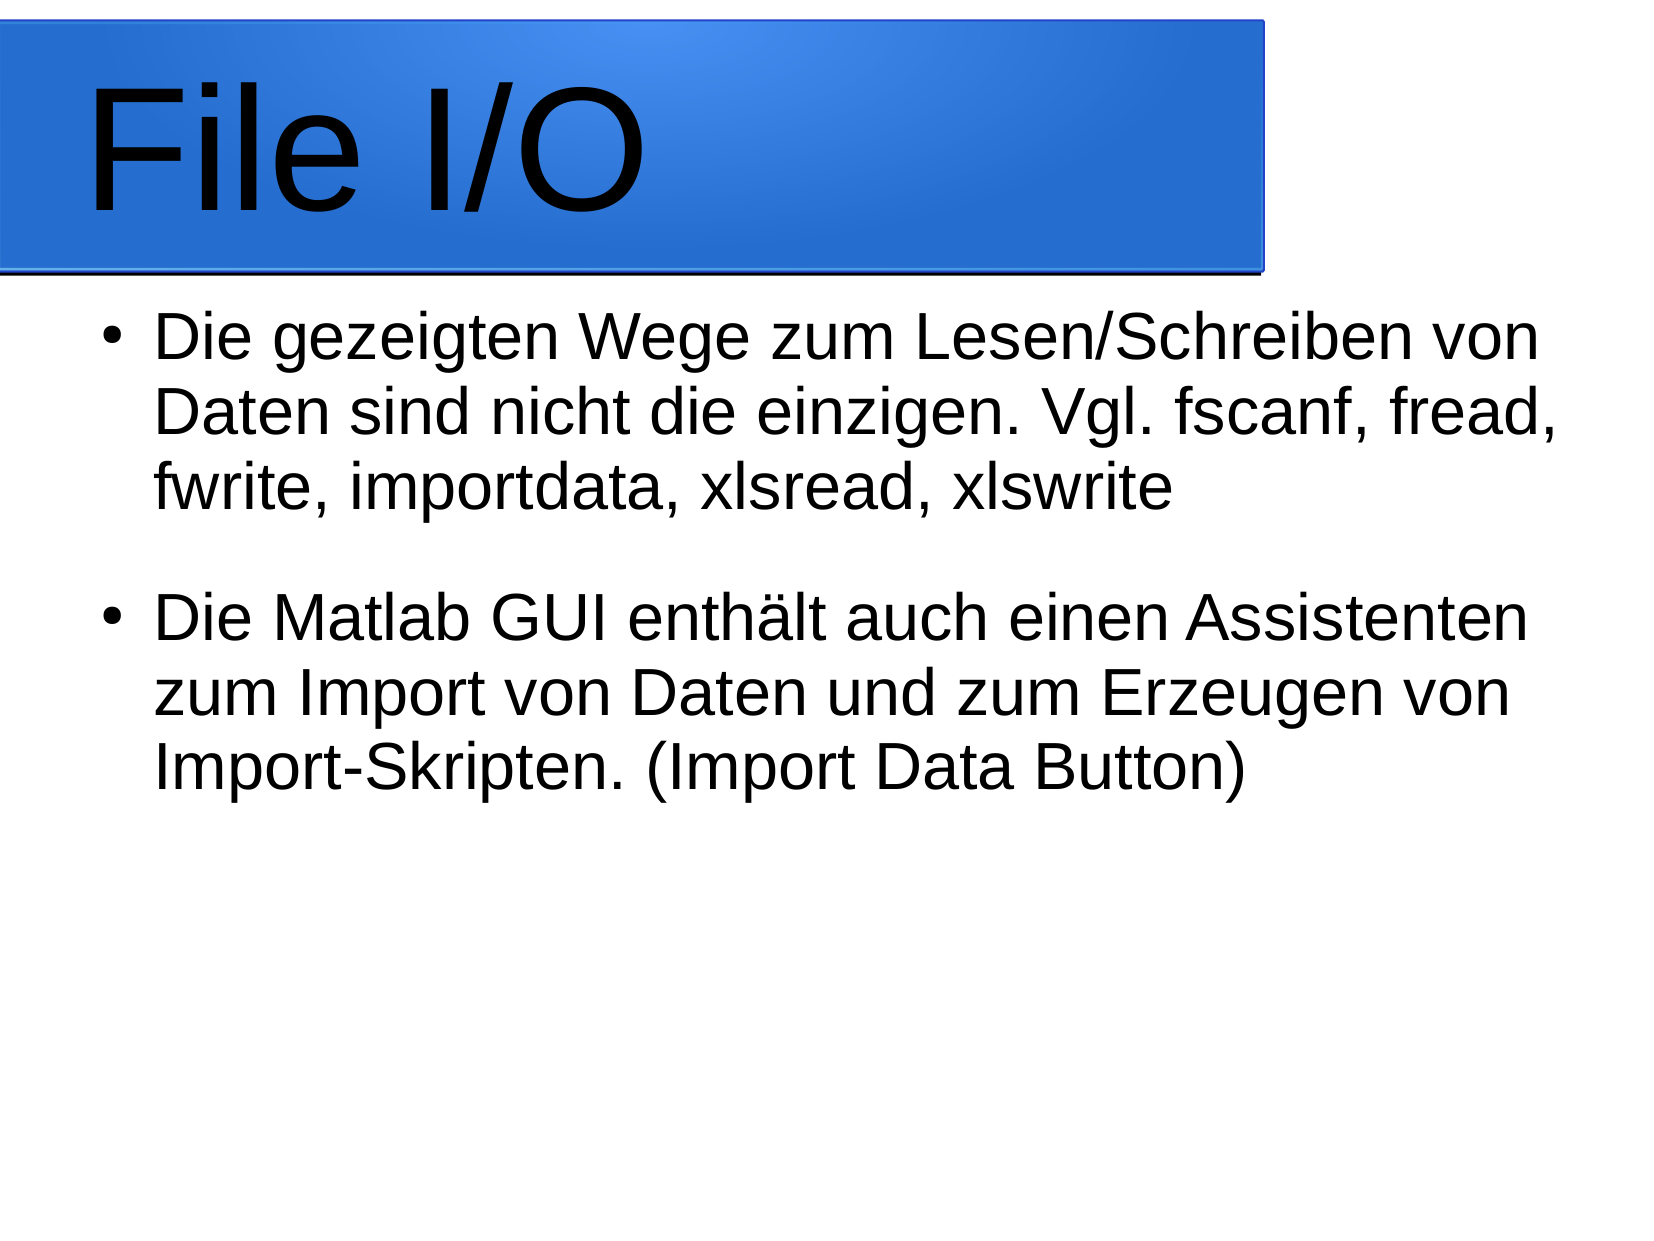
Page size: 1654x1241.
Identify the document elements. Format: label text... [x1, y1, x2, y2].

list Die gezeigten Wege zum Lesen/Schreiben von Daten sind nicht die einzigen. Vgl. fscanf, fread, fwrite, importdata, xlsread, xlswrite Die Matlab GUI enthält auch einen Assistenten zum Import von Daten und zum Erzeugen von Import-Skripten. (Import Data Button) [82, 299, 1571, 1186]
title File I/O [82, 47, 1235, 252]
